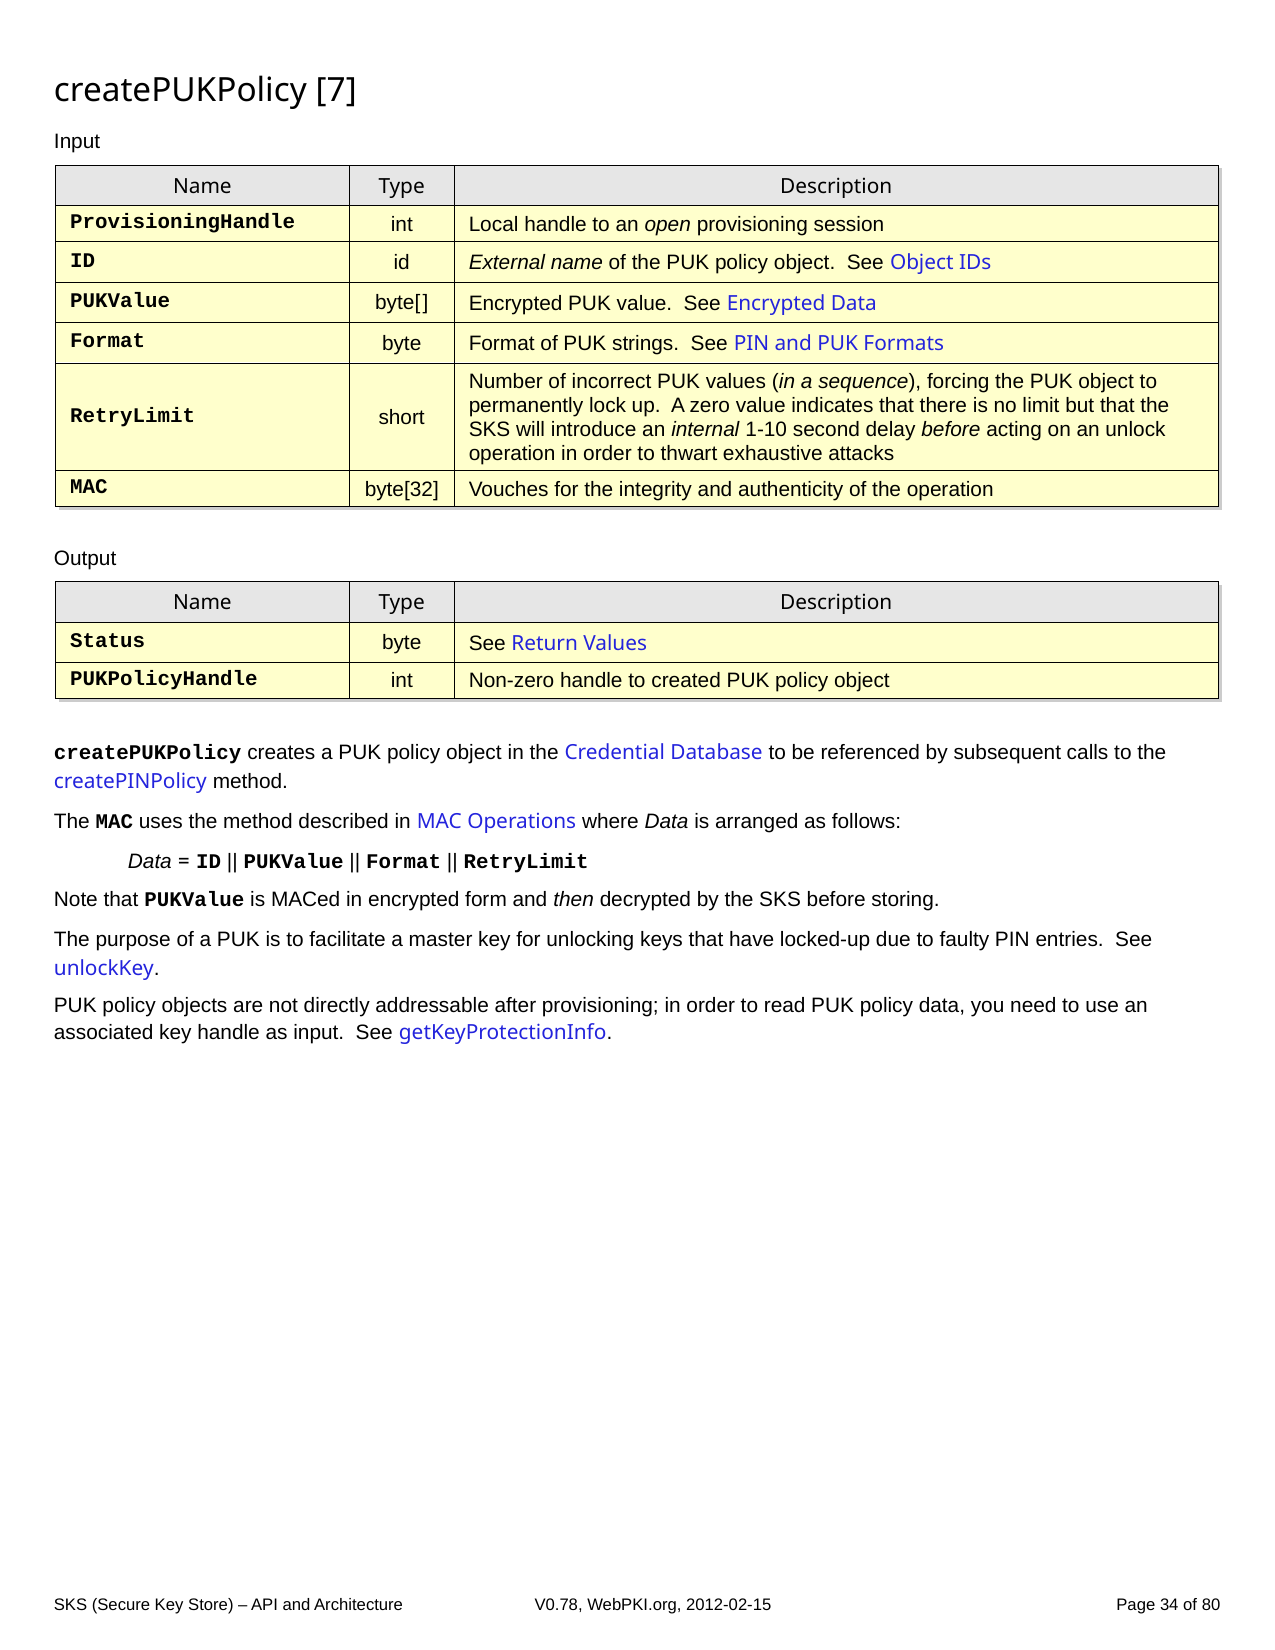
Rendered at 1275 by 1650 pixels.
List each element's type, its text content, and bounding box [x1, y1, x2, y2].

table_cell int [350, 206, 454, 241]
table_cell External name of the PUK policy object. See Object IDs [455, 242, 1218, 282]
table_cell MAC [56, 471, 349, 506]
table_cell RetryLimit [56, 364, 349, 470]
table_cell Encrypted PUK value. See Encrypted Data [455, 283, 1218, 322]
table_cell Status [56, 623, 349, 662]
text createPUKPolicy creates a PUK policy object in the Credential Database to be referenced by subsequent calls to the createPINPolicy method. [54, 737, 1221, 794]
table_cell ID [56, 242, 349, 282]
text The purpose of a PUK is to facilitate a master key for unlocking keys that have locked-up due to faulty PIN entries. See unlockKey. [54, 924, 1221, 981]
table_cell byte [350, 623, 454, 662]
text Input [54, 129, 1221, 153]
table_cell Format of PUK strings. See PIN and PUK Formats [455, 323, 1218, 362]
table_header Type [350, 166, 454, 205]
table_header Description [455, 582, 1218, 622]
table_cell int [350, 663, 454, 698]
table_cell Non-zero handle to created PUK policy object [455, 663, 1218, 698]
table_cell PUKValue [56, 283, 349, 322]
table_cell PUKPolicyHandle [56, 663, 349, 698]
table_header Name [56, 166, 349, 205]
text PUK policy objects are not directly addressable after provisioning; in order to read PUK policy data, you need to use an associated key handle as input. See getKeyProtectionInfo. [54, 993, 1221, 1046]
subtitle createPUKPolicy [7] [54, 66, 1221, 111]
text The MAC uses the method described in MAC Operations where Data is arranged as follows: [54, 806, 1221, 835]
table_cell ProvisioningHandle [56, 206, 349, 241]
table_cell byte [350, 323, 454, 362]
table_cell byte[ ] [350, 283, 454, 322]
table_cell Format [56, 323, 349, 362]
table_header Type [350, 582, 454, 622]
table_header Description [455, 166, 1218, 205]
table_cell Number of incorrect PUK values (in a sequence), forcing the PUK object to permanently lock up. A zero value indicates that there is no limit but that the SKS will introduce an internal 1‑10 second delay before acting on an unlock operation in order to thwart exhaustive attacks [455, 364, 1218, 470]
table_cell Local handle to an open provisioning session [455, 206, 1218, 241]
table_cell byte⁮[32] [350, 471, 454, 506]
table_header Name [56, 582, 349, 622]
text Note that PUKValue is MACed in encrypted form and then decrypted by the SKS before storing. [54, 887, 1221, 913]
table_cell Vouches for the integrity and authenticity of the operation [455, 471, 1218, 506]
text Data = ID || PUKValue || Format || RetryLimit [54, 847, 1221, 875]
table_cell See Return Values [455, 623, 1218, 662]
table_cell short [350, 364, 454, 470]
table_cell id [350, 242, 454, 282]
text Output [54, 546, 1221, 569]
